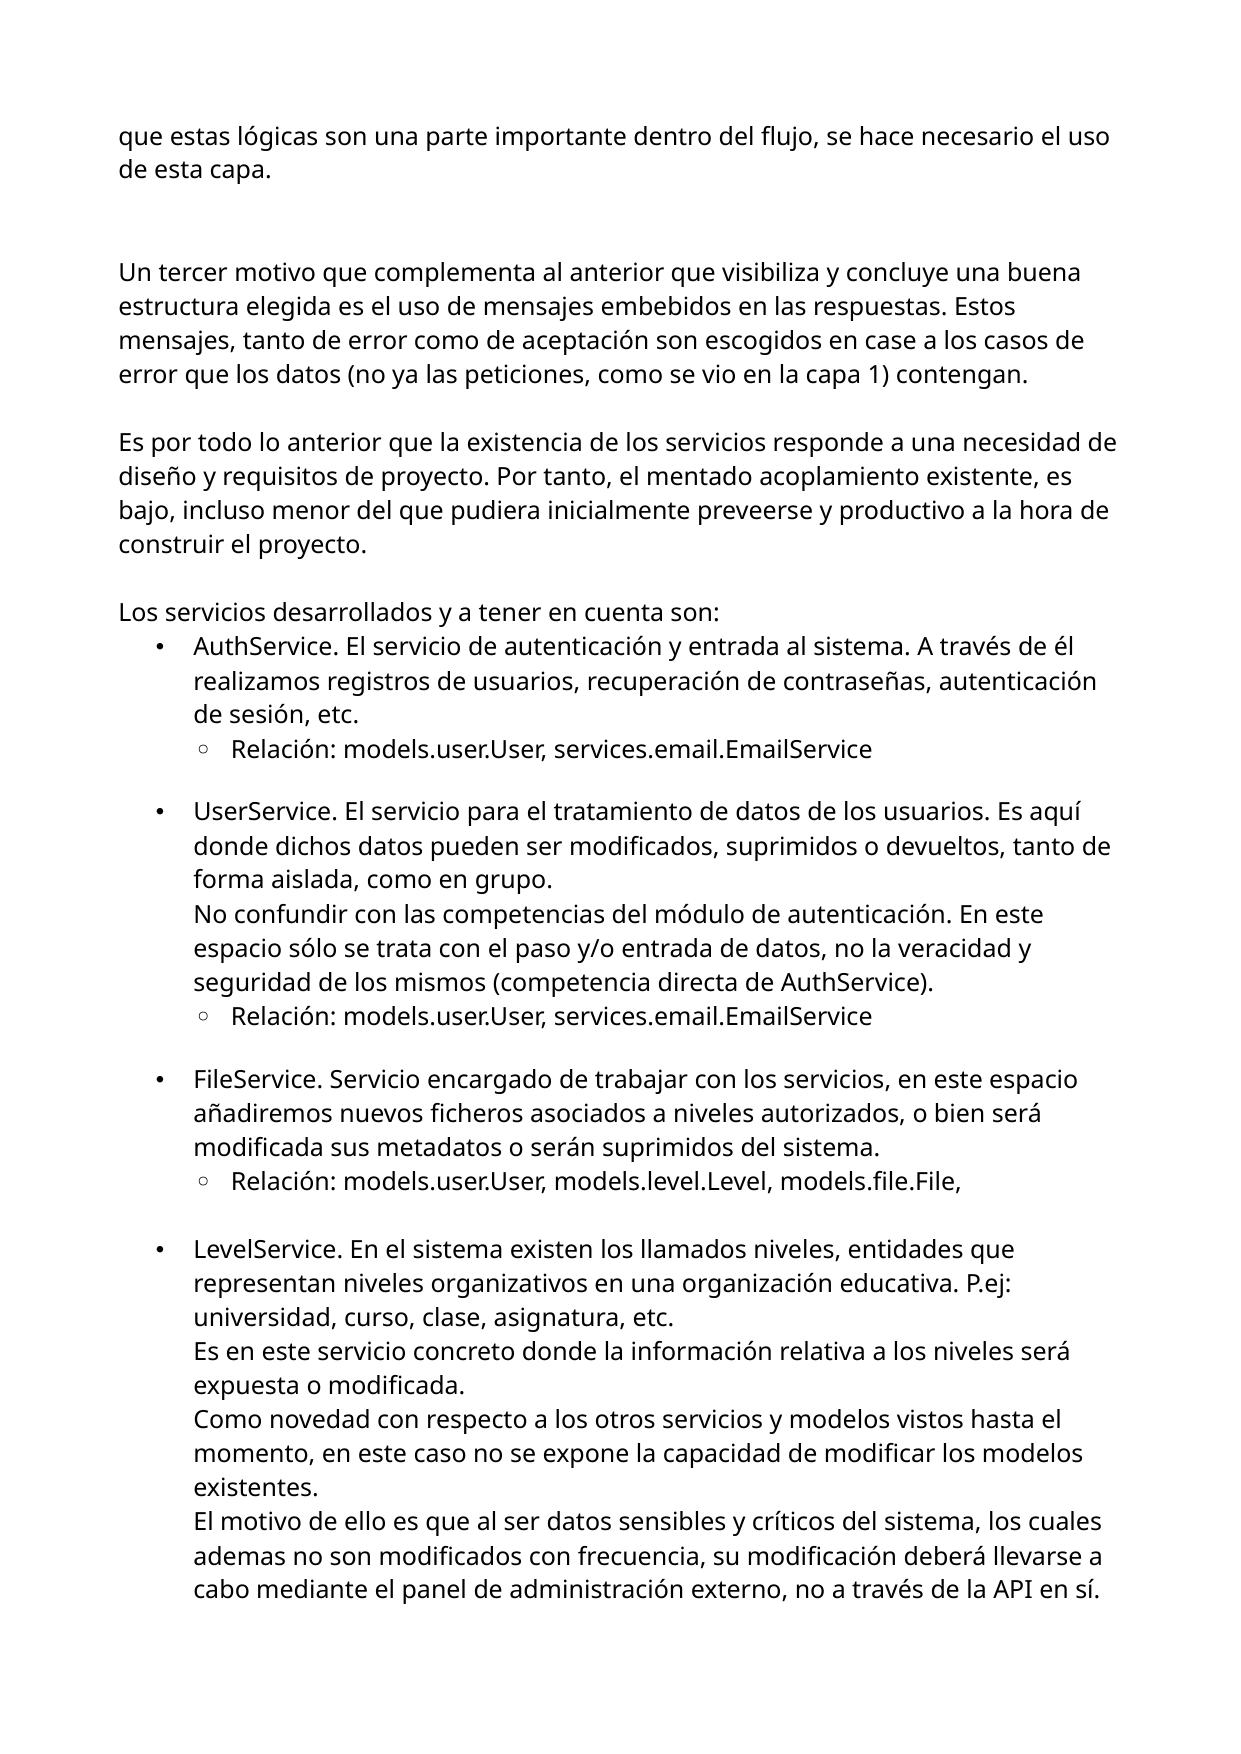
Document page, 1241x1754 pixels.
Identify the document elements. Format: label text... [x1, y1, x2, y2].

list Relación: models.user.User, services.email.EmailService [193, 731, 1122, 794]
list AuthService. El servicio de autenticación y entrada al sistema. A través de él realizamos registros de usuarios, recuperación de contraseñas, autenticación de sesión, etc. [156, 629, 1122, 731]
list Relación: models.user.User, models.level.Level, models.file.File, [193, 1163, 1122, 1232]
list Relación: models.user.User, services.email.EmailService [193, 998, 1122, 1061]
text Los servicios desarrollados y a tener en cuenta son: [118, 595, 1122, 629]
list FileService. Servicio encargado de trabajar con los servicios, en este espacio añadiremos nuevos ficheros asociados a niveles autorizados, o bien será modificada sus metadatos o serán suprimidos del sistema. [156, 1061, 1122, 1163]
list UserService. El servicio para el tratamiento de datos de los usuarios. Es aquí donde dichos datos pueden ser modificados, suprimidos o devueltos, tanto de forma aislada, como en grupo. No confundir con las competencias del módulo de autenticación. En este espacio sólo se trata con el paso y/o entrada de datos, no la veracidad y seguridad de los mismos (competencia directa de AuthService). [156, 794, 1122, 998]
text que estas lógicas son una parte importante dentro del flujo, se hace necesario el uso de esta capa. Un tercer motivo que complementa al anterior que visibiliza y concluye una buena estructura elegida es el uso de mensajes embebidos en las respuestas. Estos mensajes, tanto de error como de aceptación son escogidos en case a los casos de error que los datos (no ya las peticiones, como se vio en la capa 1) contengan. [118, 118, 1122, 391]
text Es por todo lo anterior que la existencia de los servicios responde a una necesidad de diseño y requisitos de proyecto. Por tanto, el mentado acoplamiento existente, es bajo, incluso menor del que pudiera inicialmente preveerse y productivo a la hora de construir el proyecto. [118, 425, 1122, 561]
list LevelService. En el sistema existen los llamados niveles, entidades que representan niveles organizativos en una organización educativa. P.ej: universidad, curso, clase, asignatura, etc. Es en este servicio concreto donde la información relativa a los niveles será expuesta o modificada. Como novedad con respecto a los otros servicios y modelos vistos hasta el momento, en este caso no se expone la capacidad de modificar los modelos existentes. El motivo de ello es que al ser datos sensibles y críticos del sistema, los cuales ademas no son modificados con frecuencia, su modificación deberá llevarse a cabo mediante el panel de administración externo, no a través de la API en sí. [156, 1232, 1122, 1606]
